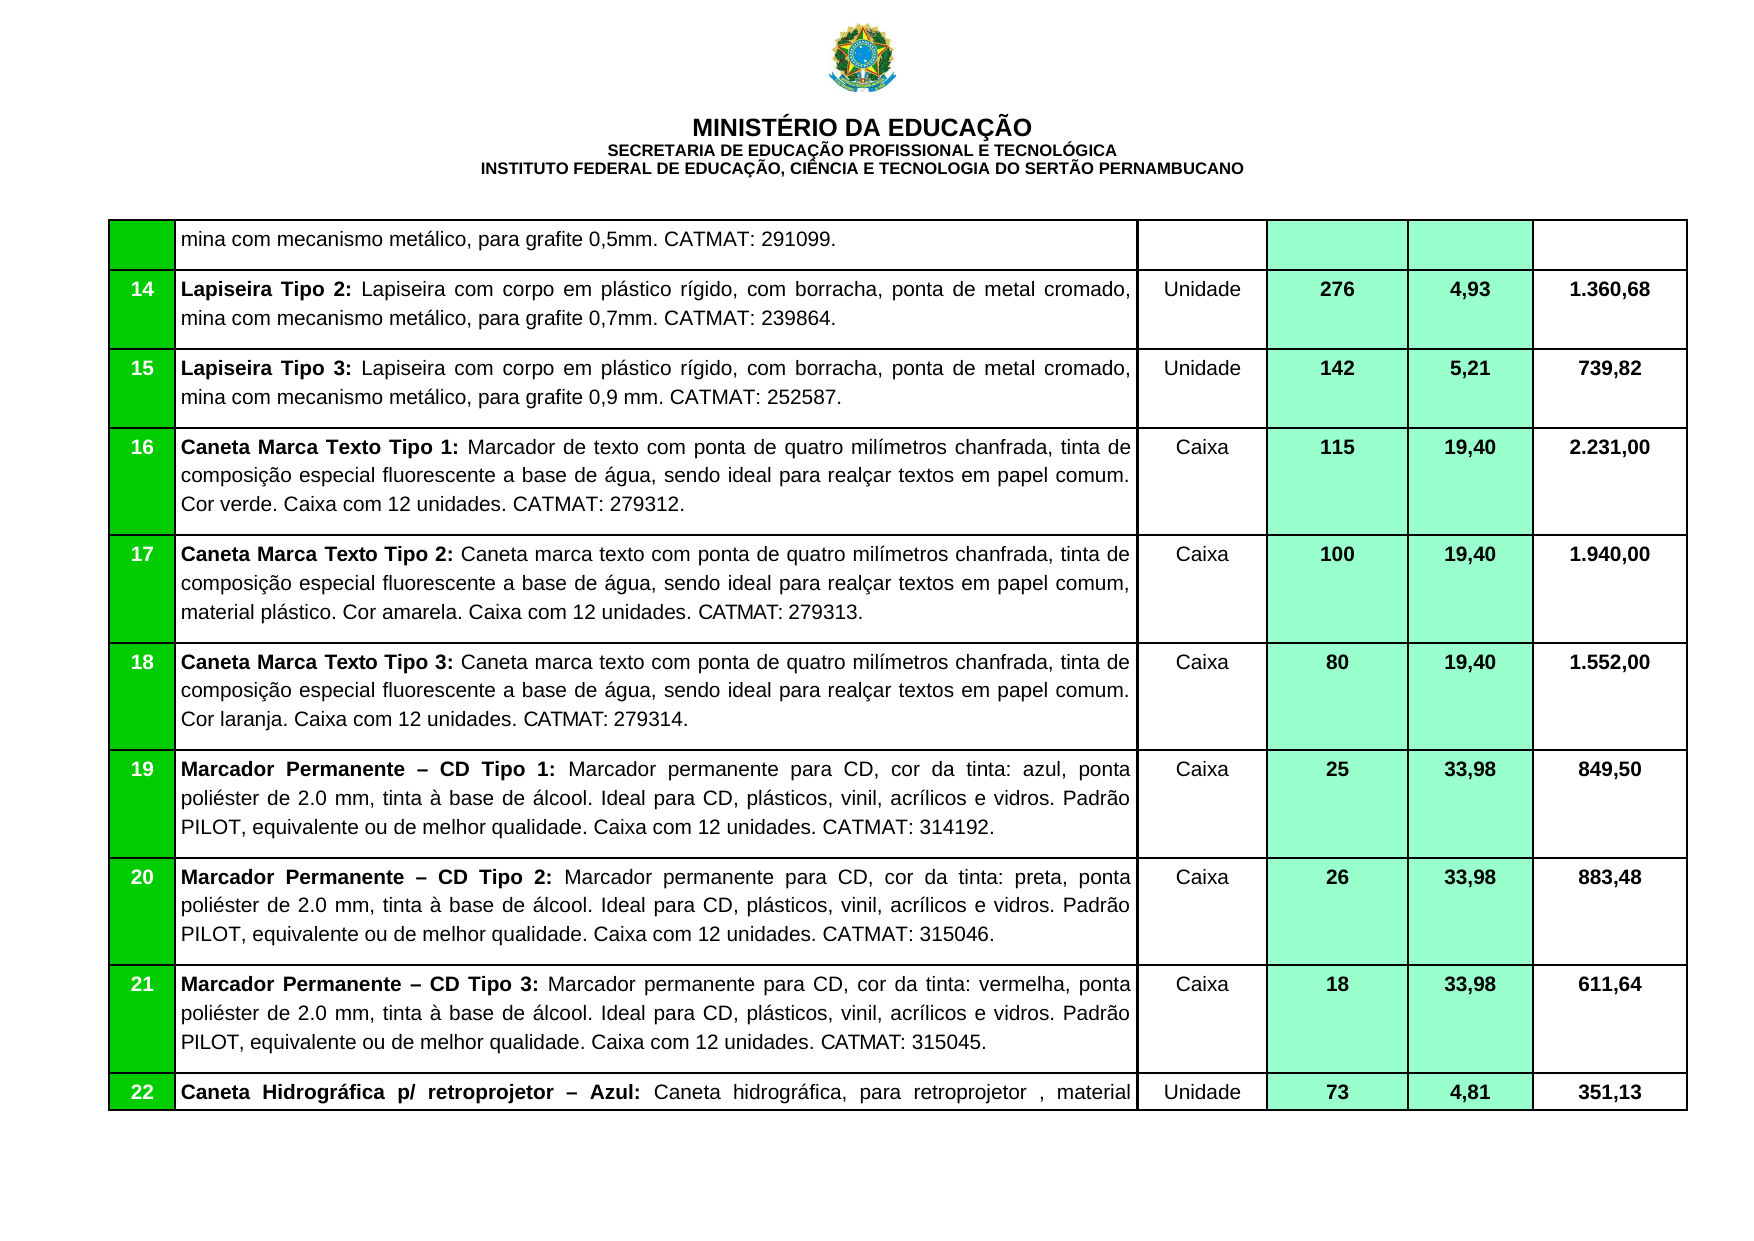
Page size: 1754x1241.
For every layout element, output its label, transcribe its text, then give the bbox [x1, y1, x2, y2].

table_cell 849,50 [1534, 751, 1686, 857]
table_cell Caixa [1139, 429, 1266, 534]
table_cell 19 [110, 751, 174, 857]
table_cell [1534, 221, 1686, 269]
table_cell Caixa [1139, 966, 1266, 1072]
table_cell 19,40 [1409, 429, 1532, 534]
table_cell 16 [110, 429, 174, 534]
table_cell Lapiseira Tipo 3: Lapiseira com corpo em plástico rígido, com borracha, ponta de metal cromado, mina com mecanismo metálico, para grafite 0,9 mm. CATMAT: 252587. [176, 350, 1136, 427]
table_cell Marcador Permanente – CD Tipo 2: Marcador permanente para CD, cor da tinta: preta, ponta poliéster de 2.0 mm, tinta à base de álcool. Ideal para CD, plásticos, vinil, acrílicos e vidros. Padrão PILOT, equivalente ou de melhor qualidade. Caixa com 12 unidades. CATMAT: 315046. [176, 859, 1136, 964]
table_cell [1139, 221, 1266, 269]
table_cell 17 [110, 536, 174, 642]
table_cell 80 [1268, 644, 1407, 749]
table_cell 883,48 [1534, 859, 1686, 964]
table_cell 1.940,00 [1534, 536, 1686, 642]
table_cell 351,13 [1534, 1074, 1686, 1109]
table_cell Caixa [1139, 751, 1266, 857]
table_cell 1.360,68 [1534, 271, 1686, 348]
table_cell 611,64 [1534, 966, 1686, 1072]
table_cell 18 [110, 644, 174, 749]
table_cell Caneta Marca Texto Tipo 3: Caneta marca texto com ponta de quatro milímetros chanfrada, tinta de composição especial fluorescente a base de água, sendo ideal para realçar textos em papel comum. Cor laranja. Caixa com 12 unidades. CATMAT: 279314. [176, 644, 1136, 749]
table_cell 142 [1268, 350, 1407, 427]
table_cell 22 [110, 1074, 174, 1109]
table_cell [1409, 221, 1532, 269]
table_cell 100 [1268, 536, 1407, 642]
table_cell mina com mecanismo metálico, para grafite 0,5mm. CATMAT: 291099. [176, 221, 1136, 269]
table_cell 14 [110, 271, 174, 348]
table_cell 15 [110, 350, 174, 427]
table_cell 19,40 [1409, 536, 1532, 642]
table_cell 2.231,00 [1534, 429, 1686, 534]
table_cell Caneta Marca Texto Tipo 1: Marcador de texto com ponta de quatro milímetros chanfrada, tinta de composição especial fluorescente a base de água, sendo ideal para realçar textos em papel comum. Cor verde. Caixa com 12 unidades. CATMAT: 279312. [176, 429, 1136, 534]
table_cell Caixa [1139, 859, 1266, 964]
picture [828, 23, 897, 92]
table_cell 4,93 [1409, 271, 1532, 348]
table_cell 20 [110, 859, 174, 964]
table_cell 18 [1268, 966, 1407, 1072]
table_cell 33,98 [1409, 859, 1532, 964]
table_cell 73 [1268, 1074, 1407, 1109]
table_cell 5,21 [1409, 350, 1532, 427]
table_cell 739,82 [1534, 350, 1686, 427]
table_cell Caixa [1139, 536, 1266, 642]
table_cell Caixa [1139, 644, 1266, 749]
table_cell 115 [1268, 429, 1407, 534]
table_cell 33,98 [1409, 966, 1532, 1072]
table_cell 1.552,00 [1534, 644, 1686, 749]
table_cell 25 [1268, 751, 1407, 857]
table_cell Marcador Permanente – CD Tipo 1: Marcador permanente para CD, cor da tinta: azul, ponta poliéster de 2.0 mm, tinta à base de álcool. Ideal para CD, plásticos, vinil, acrílicos e vidros. Padrão PILOT, equivalente ou de melhor qualidade. Caixa com 12 unidades. CATMAT: 314192. [176, 751, 1136, 857]
table_cell 33,98 [1409, 751, 1532, 857]
table_cell 4,81 [1409, 1074, 1532, 1109]
table_cell [1268, 221, 1407, 269]
table_cell 21 [110, 966, 174, 1072]
table_cell Unidade [1139, 271, 1266, 348]
table_cell Unidade [1139, 350, 1266, 427]
table_cell 276 [1268, 271, 1407, 348]
table_cell Lapiseira Tipo 2: Lapiseira com corpo em plástico rígido, com borracha, ponta de metal cromado, mina com mecanismo metálico, para grafite 0,7mm. CATMAT: 239864. [176, 271, 1136, 348]
table_cell Unidade [1139, 1074, 1266, 1109]
table_cell [110, 221, 174, 269]
table_cell 19,40 [1409, 644, 1532, 749]
table_cell Caneta Hidrográfica p/ retroprojetor – Azul: Caneta hidrográfica, para retroprojetor , material [176, 1074, 1136, 1109]
table_cell 26 [1268, 859, 1407, 964]
table_cell Caneta Marca Texto Tipo 2: Caneta marca texto com ponta de quatro milímetros chanfrada, tinta de composição especial fluorescente a base de água, sendo ideal para realçar textos em papel comum, material plástico. Cor amarela. Caixa com 12 unidades. CATMAT: 279313. [176, 536, 1136, 642]
table_cell Marcador Permanente – CD Tipo 3: Marcador permanente para CD, cor da tinta: vermelha, ponta poliéster de 2.0 mm, tinta à base de álcool. Ideal para CD, plásticos, vinil, acrílicos e vidros. Padrão PILOT, equivalente ou de melhor qualidade. Caixa com 12 unidades. CATMAT: 315045. [176, 966, 1136, 1072]
